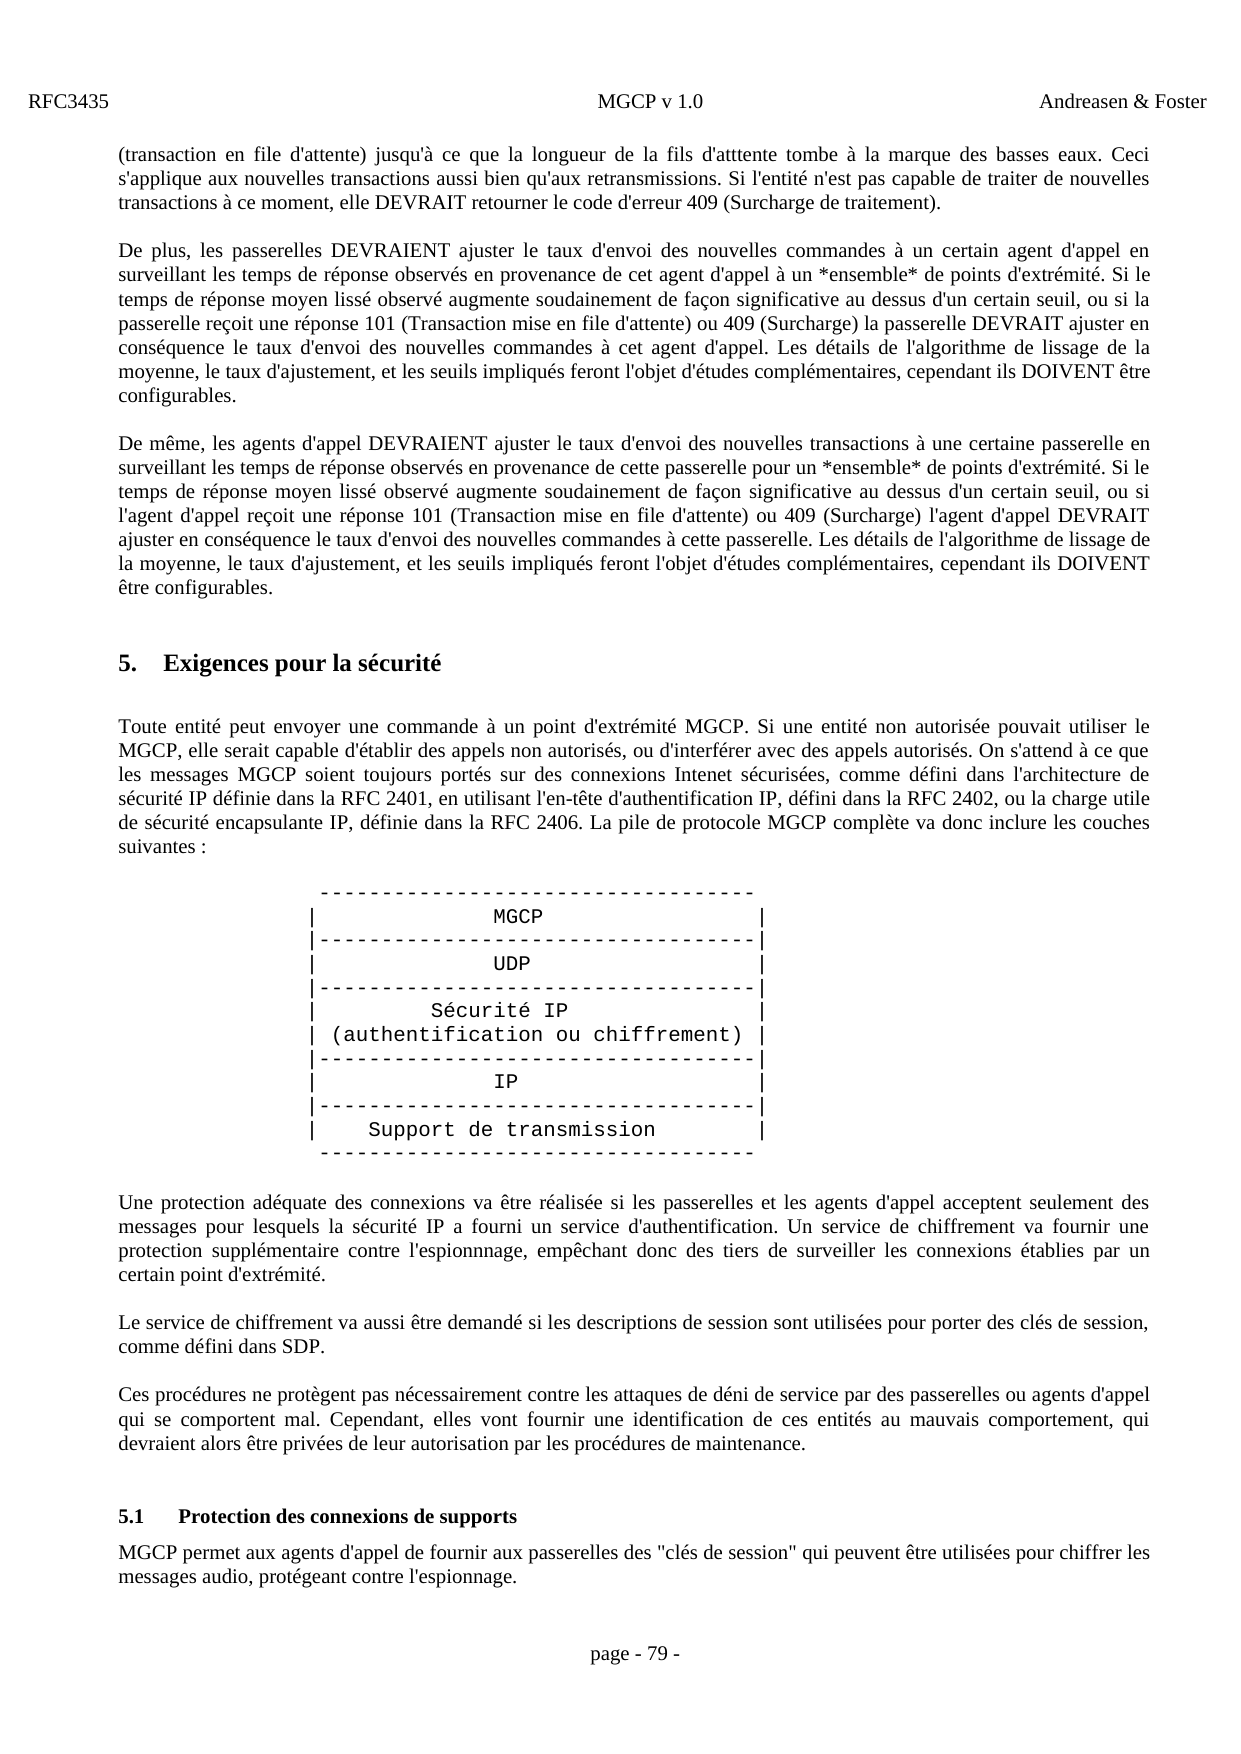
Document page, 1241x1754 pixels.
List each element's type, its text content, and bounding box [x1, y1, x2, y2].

text |-----------------------------------| [118, 929, 1152, 953]
text |-----------------------------------| [118, 977, 1152, 1000]
text Ces procédures ne protègent pas nécessairement contre les attaques de déni de service par des passerelles ou agents d'appel qui se comportent mal. Cependant, elles vont fournir une identification de ces entités au mauvais comportement, qui devraient alors être privées de leur autorisation par les procédures de maintenance. [118, 1382, 1152, 1454]
subtitle 5. Exigences pour la sécurité [118, 648, 1152, 677]
text Une protection adéquate des connexions va être réalisée si les passerelles et les agents d'appel acceptent seulement des messages pour lesquels la sécurité IP a fourni un service d'authentification. Un service de chiffrement va fournir une protection supplémentaire contre l'espionnnage, empêchant donc des tiers de surveiller les connexions établies par un certain point d'extrémité. [118, 1190, 1152, 1286]
text | UDP | [118, 953, 1152, 977]
text | Sécurité IP | [118, 1000, 1152, 1024]
text | Support de transmission | [118, 1118, 1152, 1142]
subtitle 5.1 Protection des connexions de supports [118, 1504, 1152, 1528]
text |-----------------------------------| [118, 1095, 1152, 1118]
text | IP | [118, 1071, 1152, 1095]
text ----------------------------------- [118, 882, 1152, 906]
text | MGCP | [118, 906, 1152, 929]
text Toute entité peut envoyer une commande à un point d'extrémité MGCP. Si une entité non autorisée pouvait utiliser le MGCP, elle serait capable d'établir des appels non autorisés, ou d'interférer avec des appels autorisés. On s'attend à ce que les messages MGCP soient toujours portés sur des connexions Intenet sécurisées, comme défini dans l'architecture de sécurité IP définie dans la RFC 2401, en utilisant l'en-tête d'authentification IP, défini dans la RFC 2402, ou la charge utile de sécurité encapsulante IP, définie dans la RFC 2406. La pile de protocole MGCP complète va donc inclure les couches suivantes : [118, 714, 1152, 858]
text |-----------------------------------| [118, 1048, 1152, 1071]
text De même, les agents d'appel DEVRAIENT ajuster le taux d'envoi des nouvelles transactions à une certaine passerelle en surveillant les temps de réponse observés en provenance de cette passerelle pour un *ensemble* de points d'extrémité. Si le temps de réponse moyen lissé observé augmente soudainement de façon significative au dessus d'un certain seuil, ou si l'agent d'appel reçoit une réponse 101 (Transaction mise en file d'attente) ou 409 (Surcharge) l'agent d'appel DEVRAIT ajuster en conséquence le taux d'envoi des nouvelles commandes à cette passerelle. Les détails de l'algorithme de lissage de la moyenne, le taux d'ajustement, et les seuils impliqués feront l'objet d'études complémentaires, cependant ils DOIVENT être configurables. [118, 431, 1152, 599]
text ----------------------------------- [118, 1142, 1152, 1166]
text Le service de chiffrement va aussi être demandé si les descriptions de session sont utilisées pour porter des clés de session, comme défini dans SDP. [118, 1310, 1152, 1358]
text MGCP permet aux agents d'appel de fournir aux passerelles des "clés de session" qui peuvent être utilisées pour chiffrer les messages audio, protégeant contre l'espionnage. [118, 1540, 1152, 1588]
text De plus, les passerelles DEVRAIENT ajuster le taux d'envoi des nouvelles commandes à un certain agent d'appel en surveillant les temps de réponse observés en provenance de cet agent d'appel à un *ensemble* de points d'extrémité. Si le temps de réponse moyen lissé observé augmente soudainement de façon significative au dessus d'un certain seuil, ou si la passerelle reçoit une réponse 101 (Transaction mise en file d'attente) ou 409 (Surcharge) la passerelle DEVRAIT ajuster en conséquence le taux d'envoi des nouvelles commandes à cet agent d'appel. Les détails de l'algorithme de lissage de la moyenne, le taux d'ajustement, et les seuils impliqués feront l'objet d'études complémentaires, cependant ils DOIVENT être configurables. [118, 238, 1152, 407]
text | (authentification ou chiffrement) | [118, 1024, 1152, 1048]
text (transaction en file d'attente) jusqu'à ce que la longueur de la fils d'atttente tombe à la marque des basses eaux. Ceci s'applique aux nouvelles transactions aussi bien qu'aux retransmissions. Si l'entité n'est pas capable de traiter de nouvelles transactions à ce moment, elle DEVRAIT retourner le code d'erreur 409 (Surcharge de traitement). [118, 142, 1152, 214]
